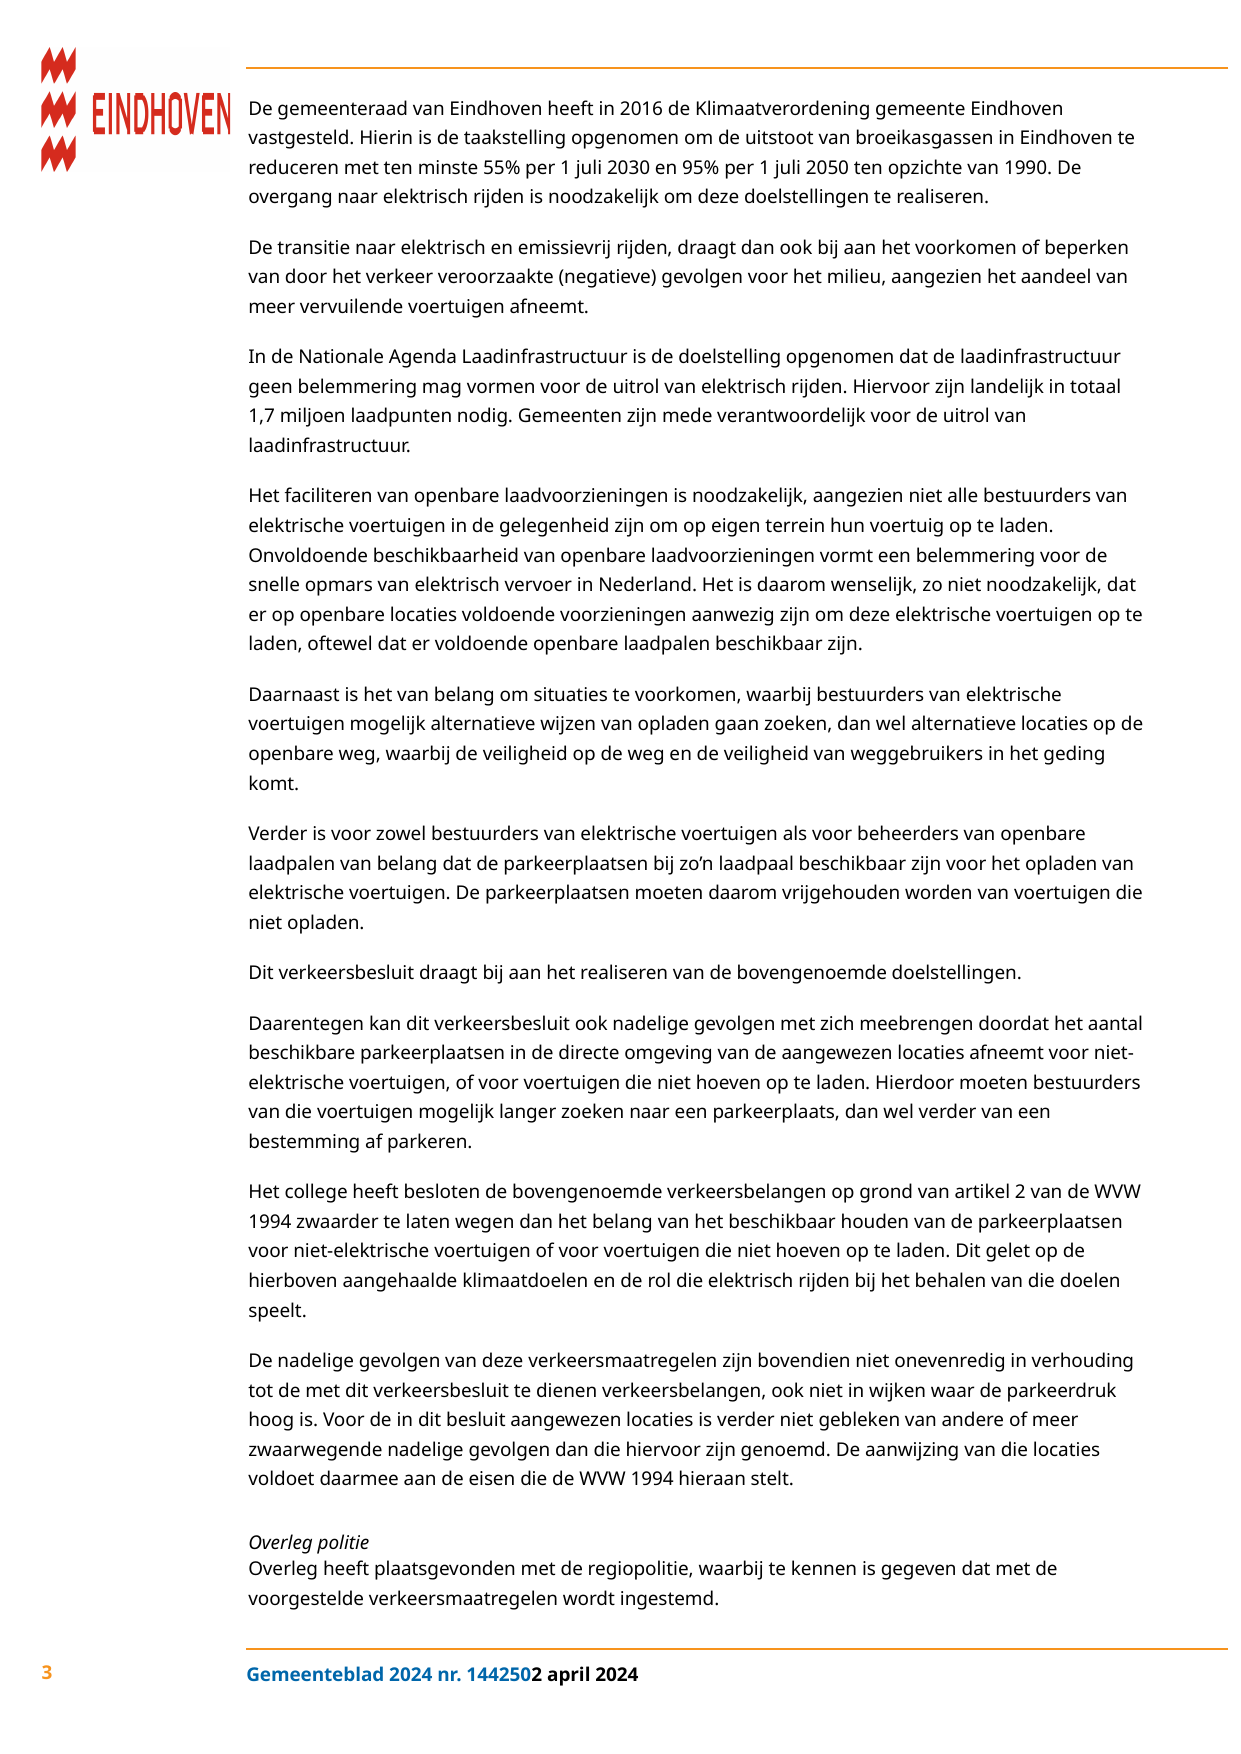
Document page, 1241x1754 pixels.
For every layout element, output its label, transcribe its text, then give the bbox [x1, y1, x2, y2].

text Het faciliteren van openbare laadvoorzieningen is noodzakelijk, aangezien niet alle bestuurders van elektrische voertuigen in de gelegenheid zijn om op eigen terrein hun voertuig op te laden. Onvoldoende beschikbaarheid van openbare laadvoorzieningen vormt een belemmering voor de snelle opmars van elektrisch vervoer in Nederland. Het is daarom wenselijk, zo niet noodzakelijk, dat er op openbare locaties voldoende voorzieningen aanwezig zijn om deze elektrische voertuigen op te laden, oftewel dat er voldoende openbare laadpalen beschikbaar zijn. [248, 483, 1152, 656]
text In de Nationale Agenda Laadinfrastructuur is de doelstelling opgenomen dat de laadinfrastructuur geen belemmering mag vormen voor de uitrol van elektrisch rijden. Hiervoor zijn landelijk in totaal 1,7 miljoen laadpunten nodig. Gemeenten zijn mede verantwoordelijk voor de uitrol van laadinfrastructuur. [248, 343, 1152, 458]
text De transitie naar elektrisch en emissievrij rijden, draagt dan ook bij aan het voorkomen of beperken van door het verkeer veroorzaakte (negatieve) gevolgen voor het milieu, aangezien het aandeel van meer vervuilende voertuigen afneemt. [248, 234, 1152, 319]
text Daarentegen kan dit verkeersbesluit ook nadelige gevolgen met zich meebrengen doordat het aantal beschikbare parkeerplaatsen in de directe omgeving van de aangewezen locaties afneemt voor niet-elektrische voertuigen, of voor voertuigen die niet hoeven op te laden. Hierdoor moeten bestuurders van die voertuigen mogelijk langer zoeken naar een parkeerplaats, dan wel verder van een bestemming af parkeren. [248, 1010, 1152, 1154]
text Daarnaast is het van belang om situaties te voorkomen, waarbij bestuurders van elektrische voertuigen mogelijk alternatieve wijzen van opladen gaan zoeken, dan wel alternatieve locaties op de openbare weg, waarbij de veiligheid op de weg en de veiligheid van weggebruikers in het geding komt. [248, 681, 1152, 796]
text Overleg heeft plaatsgevonden met de regiopolitie, waarbij te kennen is gegeven dat met de voorgestelde verkeersmaatregelen wordt ingestemd. [248, 1555, 1152, 1611]
picture [41, 47, 231, 172]
text De gemeenteraad van Eindhoven heeft in 2016 de Klimaatverordening gemeente Eindhoven vastgesteld. Hierin is de taakstelling opgenomen om de uitstoot van broeikasgassen in Eindhoven te reduceren met ten minste 55% per 1 juli 2030 en 95% per 1 juli 2050 ten opzichte van 1990. De overgang naar elektrisch rijden is noodzakelijk om deze doelstellingen te realiseren. [248, 95, 1152, 209]
text Overleg politie [248, 1529, 1152, 1555]
text Het college heeft besloten de bovengenoemde verkeersbelangen op grond van artikel 2 van de WVW 1994 zwaarder te laten wegen dan het belang van het beschikbaar houden van de parkeerplaatsen voor niet-elektrische voertuigen of voor voertuigen die niet hoeven op te laden. Dit gelet op de hierboven aangehaalde klimaatdoelen en de rol die elektrisch rijden bij het behalen van die doelen speelt. [248, 1178, 1152, 1323]
text Dit verkeersbesluit draagt bij aan het realiseren van de bovengenoemde doelstellingen. [248, 959, 1152, 985]
text De nadelige gevolgen van deze verkeersmaatregelen zijn bovendien niet onevenredig in verhouding tot de met dit verkeersbesluit te dienen verkeersbelangen, ook niet in wijken waar de parkeerdruk hoog is. Voor de in dit besluit aangewezen locaties is verder niet gebleken van andere of meer zwaarwegende nadelige gevolgen dan die hiervoor zijn genoemd. De aanwijzing van die locaties voldoet daarmee aan de eisen die de WVW 1994 hieraan stelt. [248, 1347, 1152, 1491]
text Verder is voor zowel bestuurders van elektrische voertuigen als voor beheerders van openbare laadpalen van belang dat de parkeerplaatsen bij zo’n laadpaal beschikbaar zijn voor het opladen van elektrische voertuigen. De parkeerplaatsen moeten daarom vrijgehouden worden van voertuigen die niet opladen. [248, 820, 1152, 935]
